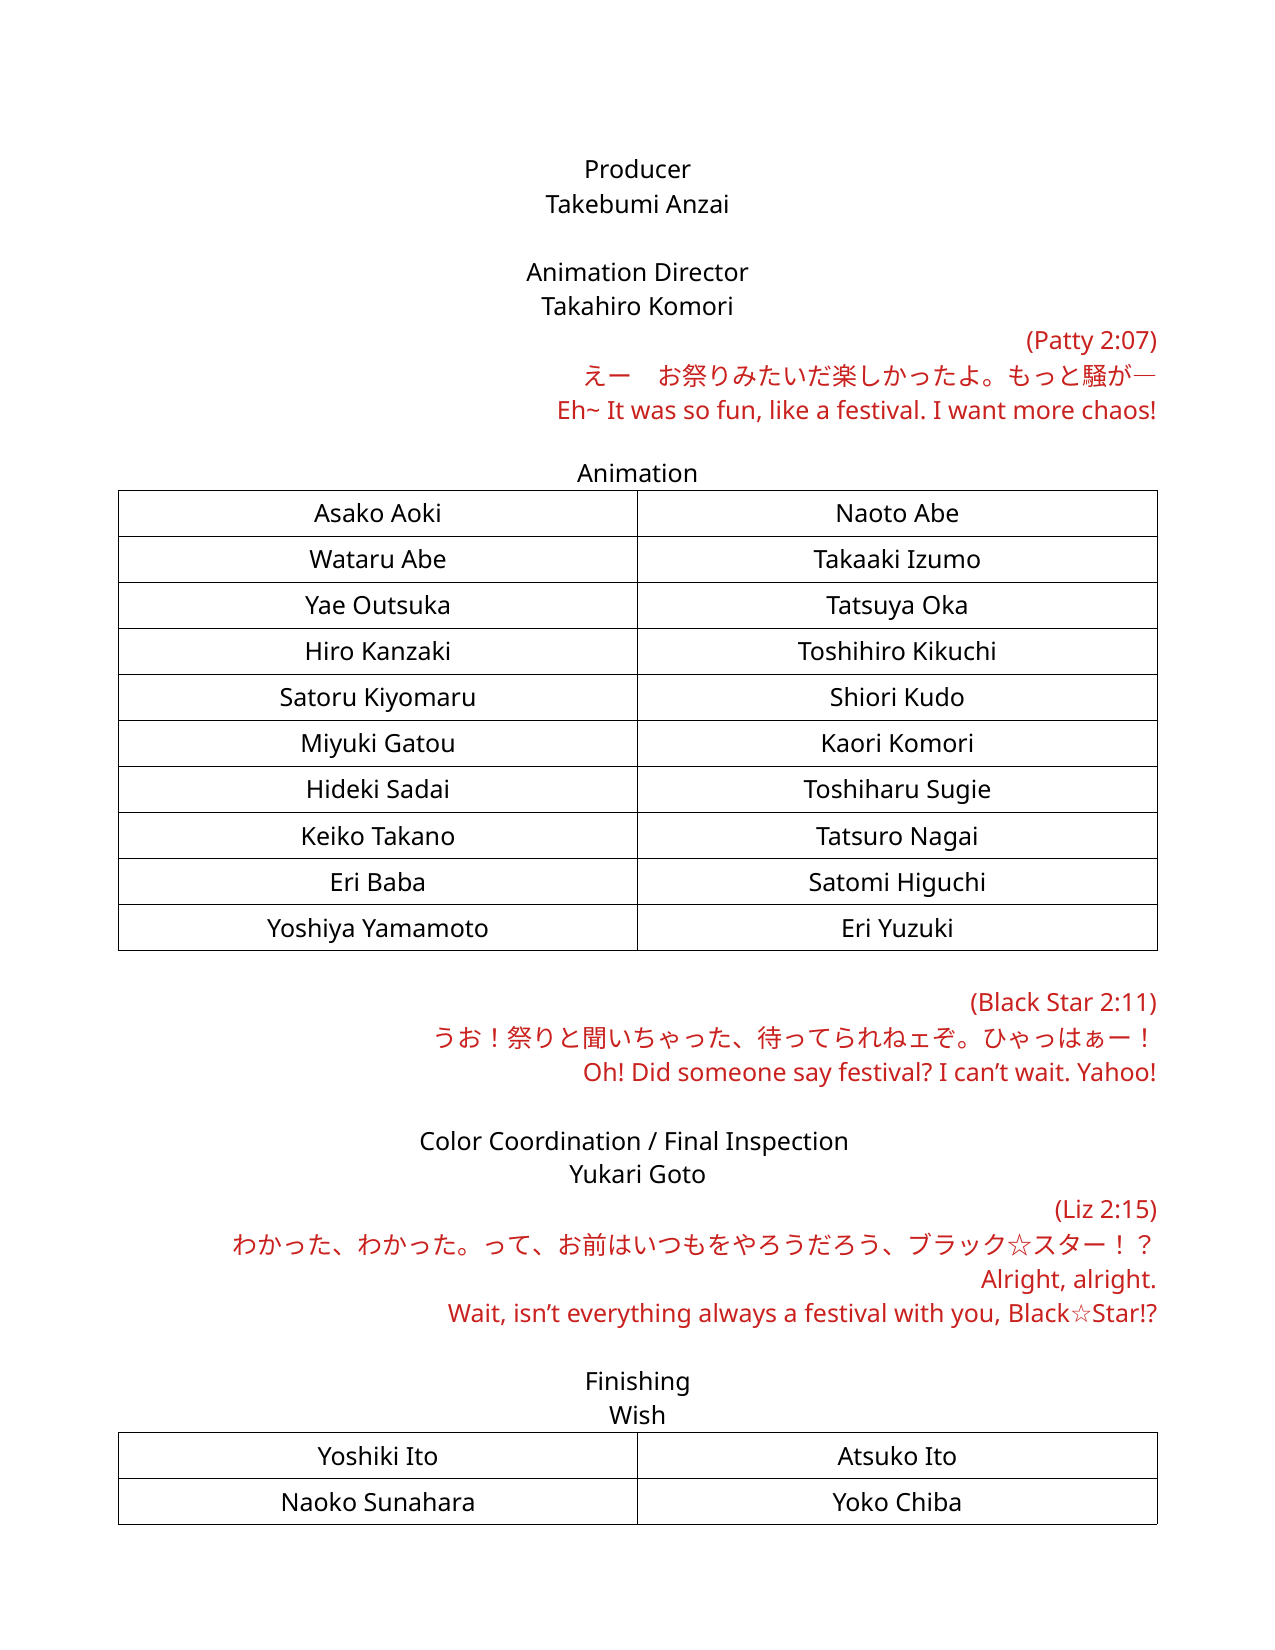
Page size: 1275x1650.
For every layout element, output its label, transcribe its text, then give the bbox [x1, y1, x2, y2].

table_cell Eri Baba [119, 859, 637, 904]
table_cell Yae Outsuka [119, 583, 637, 628]
text (Liz 2:15) [118, 1191, 1157, 1225]
text Animation Director [118, 254, 1157, 288]
table_cell Eri Yuzuki [638, 905, 1157, 950]
text Oh! Did someone say festival? I can’t wait. Yahoo! [118, 1055, 1157, 1089]
table_cell Toshihiro Kikuchi [638, 629, 1157, 674]
table_cell Keiko Takano [119, 813, 637, 858]
table_header Atsuko Ito [638, 1433, 1157, 1478]
text Wait, isn’t everything always a festival with you, Black☆Star!? [118, 1296, 1157, 1330]
text Takahiro Komori [118, 288, 1157, 322]
table_header Asako Aoki [119, 491, 637, 536]
table_cell Takaaki Izumo [638, 537, 1157, 582]
table_cell Yoko Chiba [638, 1479, 1157, 1524]
text Color Coordination / Final Inspection Yukari Goto [118, 1123, 1157, 1191]
table_cell Tatsuya Oka [638, 583, 1157, 628]
table_header Naoto Abe [638, 491, 1157, 536]
table_cell Naoko Sunahara [119, 1479, 637, 1524]
text えー お祭りみたいだ楽しかったよ。もっと騒が— [118, 357, 1157, 393]
table_cell Hiro Kanzaki [119, 629, 637, 674]
text Finishing Wish [118, 1364, 1157, 1432]
table_cell Satomi Higuchi [638, 859, 1157, 904]
text Producer [118, 152, 1157, 186]
table_cell Miyuki Gatou [119, 721, 637, 766]
table_cell Toshiharu Sugie [638, 767, 1157, 812]
text (Patty 2:07) [118, 322, 1157, 357]
text うお！祭りと聞いちゃった、待ってられねェぞ。ひゃっはぁー！ [118, 1019, 1157, 1055]
table_cell Kaori Komori [638, 721, 1157, 766]
table_header Yoshiki Ito [119, 1433, 637, 1478]
text Alright, alright. [118, 1262, 1157, 1296]
text Animation [118, 456, 1157, 490]
text Takebumi Anzai [118, 186, 1157, 220]
text (Black Star 2:11) [118, 985, 1157, 1019]
table_cell Yoshiya Yamamoto [119, 905, 637, 950]
table_cell Shiori Kudo [638, 675, 1157, 720]
table_cell Wataru Abe [119, 537, 637, 582]
text わかった、わかった。って、お前はいつもをやろうだろう、ブラック☆スター！？ [118, 1225, 1157, 1262]
table_cell Tatsuro Nagai [638, 813, 1157, 858]
text Eh~ It was so fun, like a festival. I want more chaos! [118, 393, 1157, 427]
table_cell Satoru Kiyomaru [119, 675, 637, 720]
table_cell Hideki Sadai [119, 767, 637, 812]
